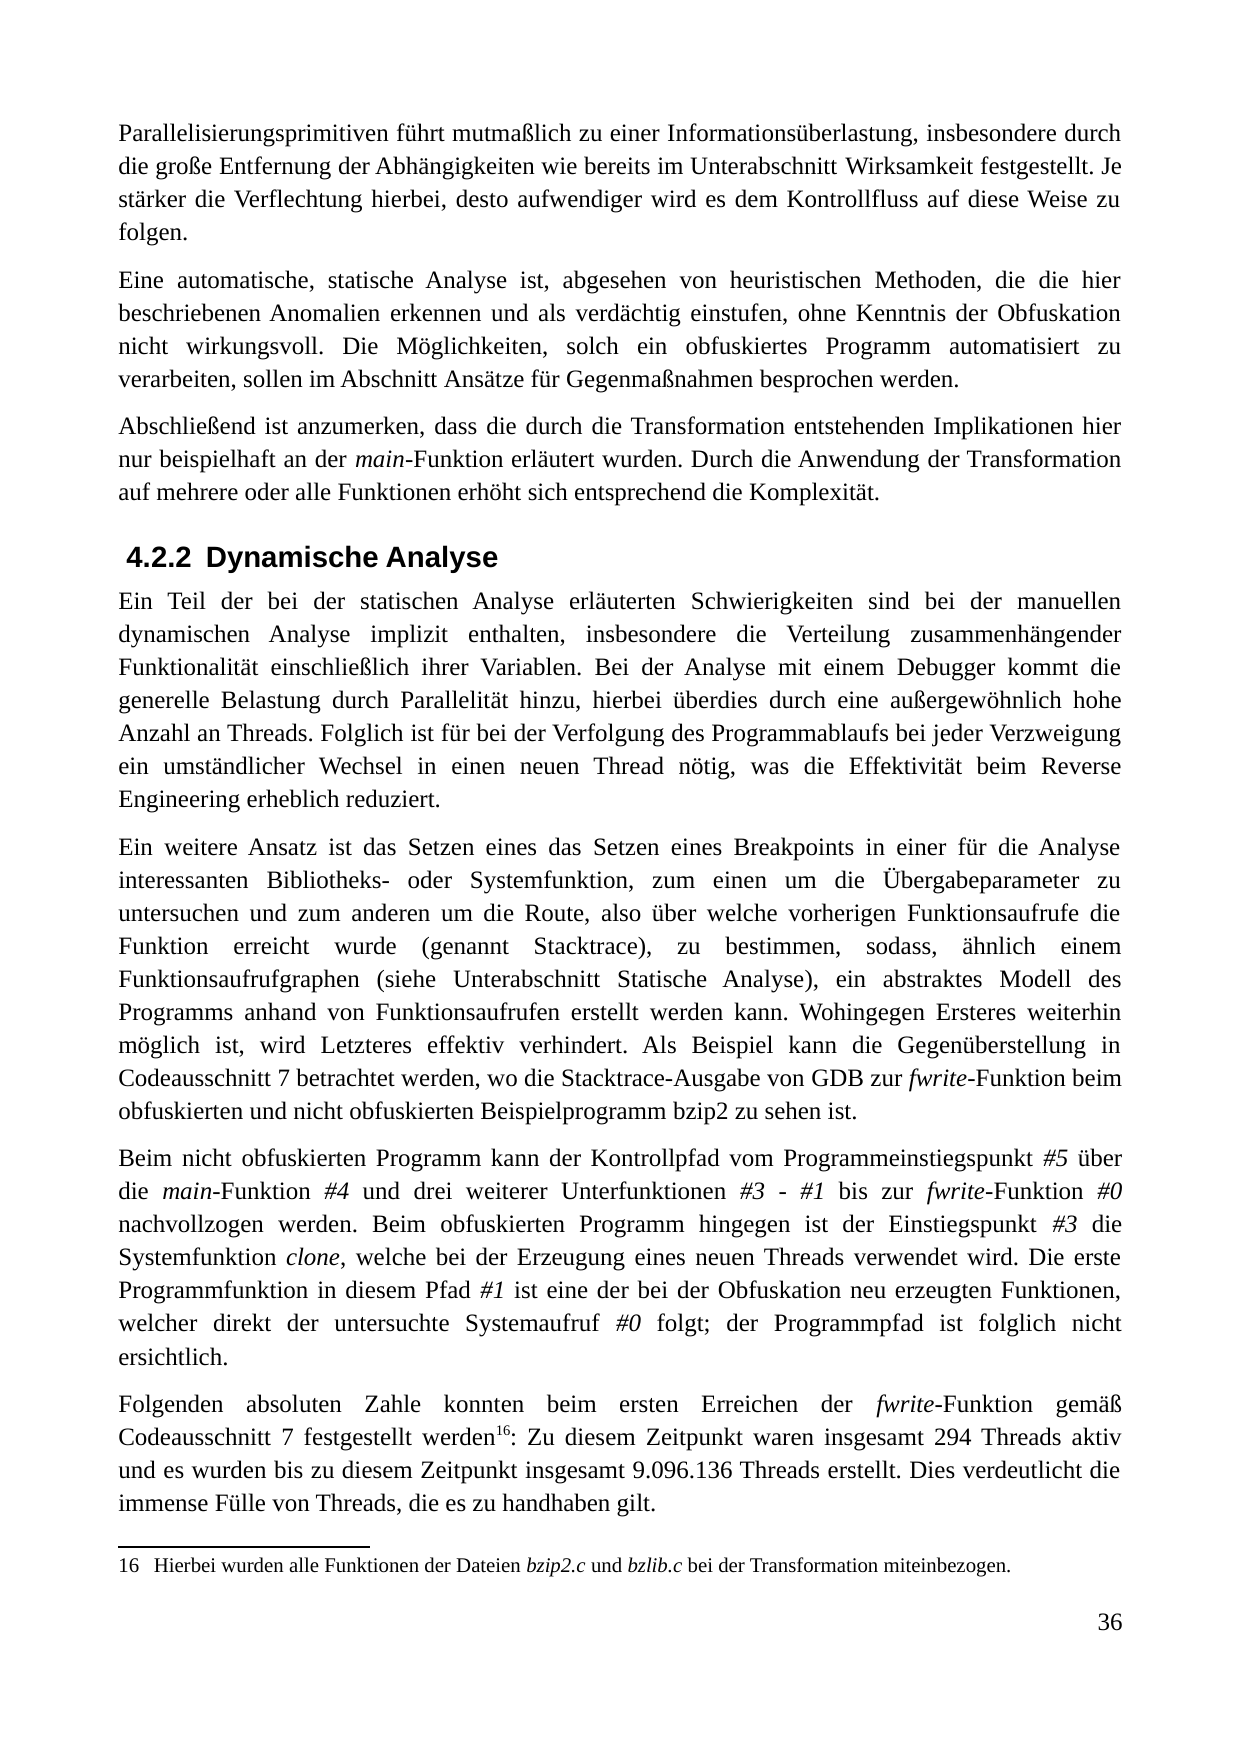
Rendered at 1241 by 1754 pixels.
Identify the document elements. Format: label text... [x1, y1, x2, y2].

text Beim nicht obfuskierten Programm kann der Kontrollpfad vom Programmeinstiegspunkt #5 über die main-Funktion #4 und drei weiterer Unterfunktionen #3 - #1 bis zur fwrite-Funktion #0 nachvollzogen werden. Beim obfuskierten Programm hingegen ist der Einstiegspunkt #3 die Systemfunktion clone, welche bei der Erzeugung eines neuen Threads verwendet wird. Die erste Programmfunktion in diesem Pfad #1 ist eine der bei der Obfuskation neu erzeugten Funktionen, welcher direkt der untersuchte Systemaufruf #0 folgt; der Programmpfad ist folglich nicht ersichtlich. [118, 1143, 1122, 1370]
text Eine automatische, statische Analyse ist, abgesehen von heuristischen Methoden, die die hier beschriebenen Anomalien erkennen und als verdächtig einstufen, ohne Kenntnis der Obfuskation nicht wirkungsvoll. Die Möglichkeiten, solch ein obfuskiertes Programm automatisiert zu verarbeiten, sollen im Abschnitt Ansätze für Gegenmaßnahmen besprochen werden. [118, 265, 1122, 393]
text Folgenden absoluten Zahle konnten beim ersten Erreichen der fwrite-Funktion gemäß Codeausschnitt 8 festgestellt werden: Zu diesem Zeitpunkt waren insgesamt 294 Threads aktiv und es wurden bis zu diesem Zeitpunkt insgesamt 9.096.136 Threads erstellt. Dies verdeutlicht die immense Fülle von Threads, die es zu handhaben gilt. [118, 1389, 1122, 1517]
subtitle Dynamische Analyse [118, 540, 1122, 573]
text Ein Teil der bei der statischen Analyse erläuterten Schwierigkeiten sind bei der manuellen dynamischen Analyse implizit enthalten, insbesondere die Verteilung zusammenhängender Funktionalität einschließlich ihrer Variablen. Bei der Analyse mit einem Debugger kommt die generelle Belastung durch Parallelität hinzu, hierbei überdies durch eine außergewöhnlich hohe Anzahl an Threads. Folglich ist für bei der Verfolgung des Programmablaufs bei jeder Verzweigung ein umständlicher Wechsel in einen neuen Thread nötig, was die Effektivität beim Reverse Engineering erheblich reduziert. [118, 586, 1122, 813]
text Parallelisierungsprimitiven führt mutmaßlich zu einer Informationsüberlastung, insbesondere durch die große Entfernung der Abhängigkeiten wie bereits im Unterabschnitt Wirksamkeit festgestellt. Je stärker die Verflechtung hierbei, desto aufwendiger wird es dem Kontrollfluss auf diese Weise zu folgen. [118, 118, 1122, 246]
text Abschließend ist anzumerken, dass die durch die Transformation entstehenden Implikationen hier nur beispielhaft an der main-Funktion erläutert wurden. Durch die Anwendung der Transformation auf mehrere oder alle Funktionen erhöht sich entsprechend die Komplexität. [118, 411, 1122, 506]
text Hierbei wurden alle Funktionen der Dateien bzip2.c und bzlib.c bei der Transformation miteinbezogen. [118, 1553, 1122, 1577]
text Ein weitere Ansatz ist das Setzen eines das Setzen eines Breakpoints in einer für die Analyse interessanten Bibliotheks- oder Systemfunktion, zum einen um die Übergabeparameter zu untersuchen und zum anderen um die Route, also über welche vorherigen Funktionsaufrufe die Funktion erreicht wurde (genannt Stacktrace), zu bestimmen, sodass, ähnlich einem Funktionsaufrufgraphen (siehe Unterabschnitt Statische Analyse), ein abstraktes Modell des Programms anhand von Funktionsaufrufen erstellt werden kann. Wohingegen Ersteres weiterhin möglich ist, wird Letzteres effektiv verhindert. Als Beispiel kann die Gegenüberstellung in Codeausschnitt 8 betrachtet werden, wo die Stacktrace-Ausgabe von GDB zur fwrite-Funktion beim obfuskierten und nicht obfuskierten Beispielprogramm bzip2 zu sehen ist. [118, 832, 1122, 1124]
